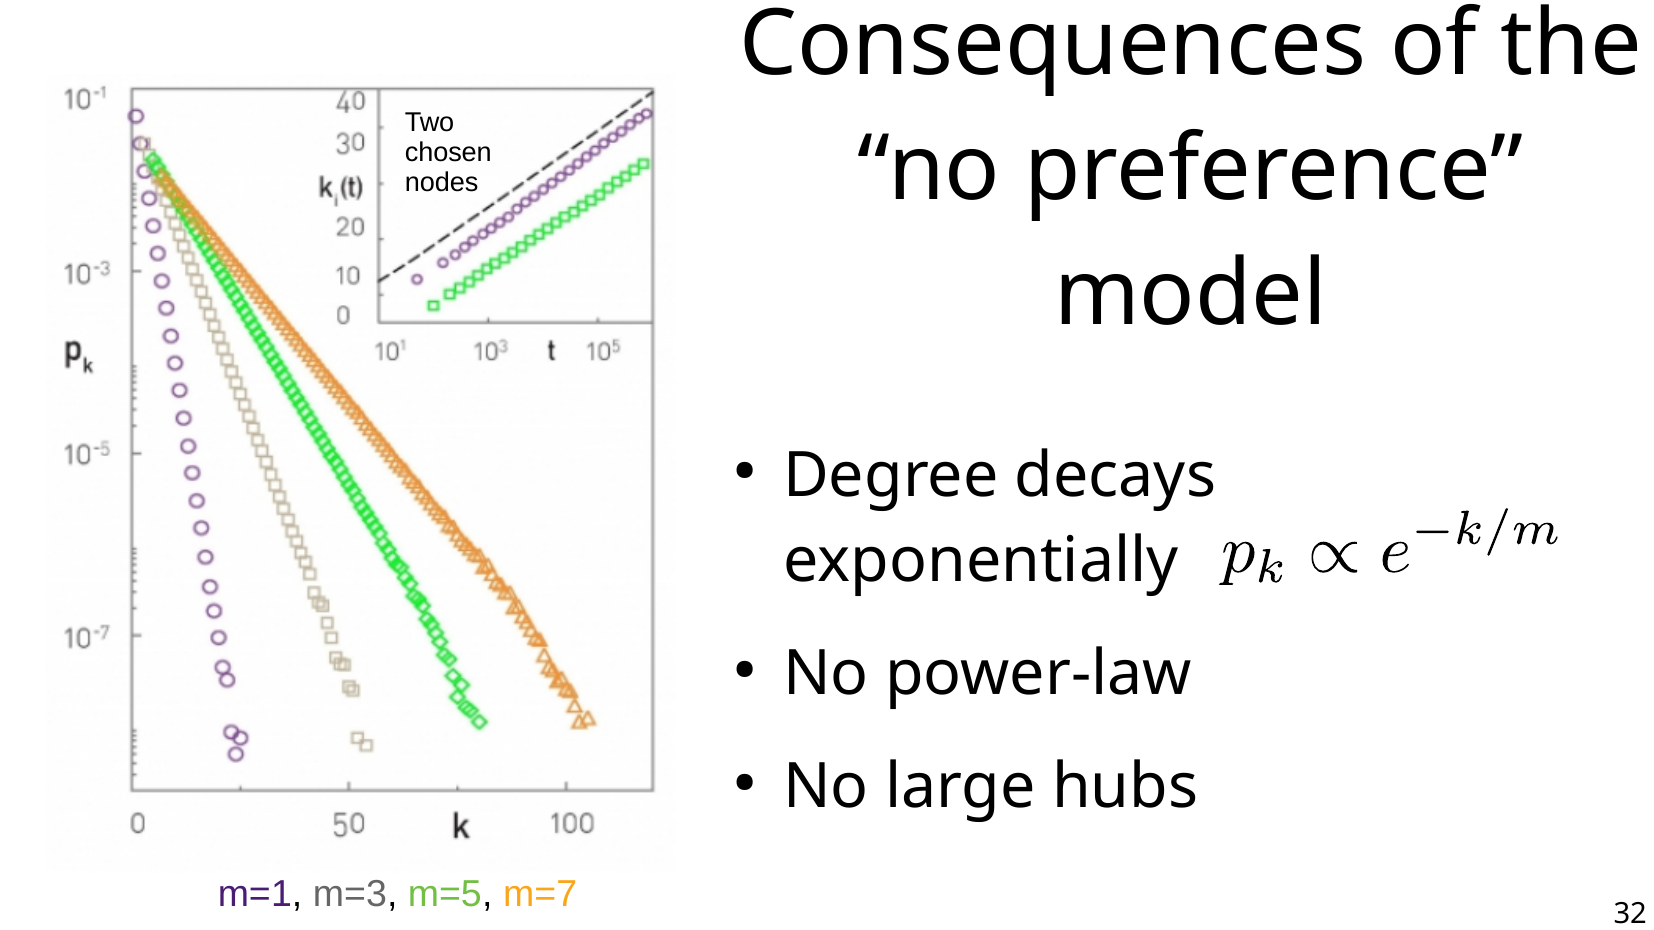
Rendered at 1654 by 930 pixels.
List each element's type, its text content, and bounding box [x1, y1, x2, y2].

text_box [1218, 507, 1561, 586]
title Consequences of the “no preference” model [735, 9, 1648, 318]
picture [46, 74, 676, 874]
text_box m=1, m=3, m=5, m=7 [135, 864, 661, 922]
text_box Two chosen nodes [390, 99, 541, 205]
list Degree decays exponentially No power-law No large hubs [716, 428, 1583, 829]
